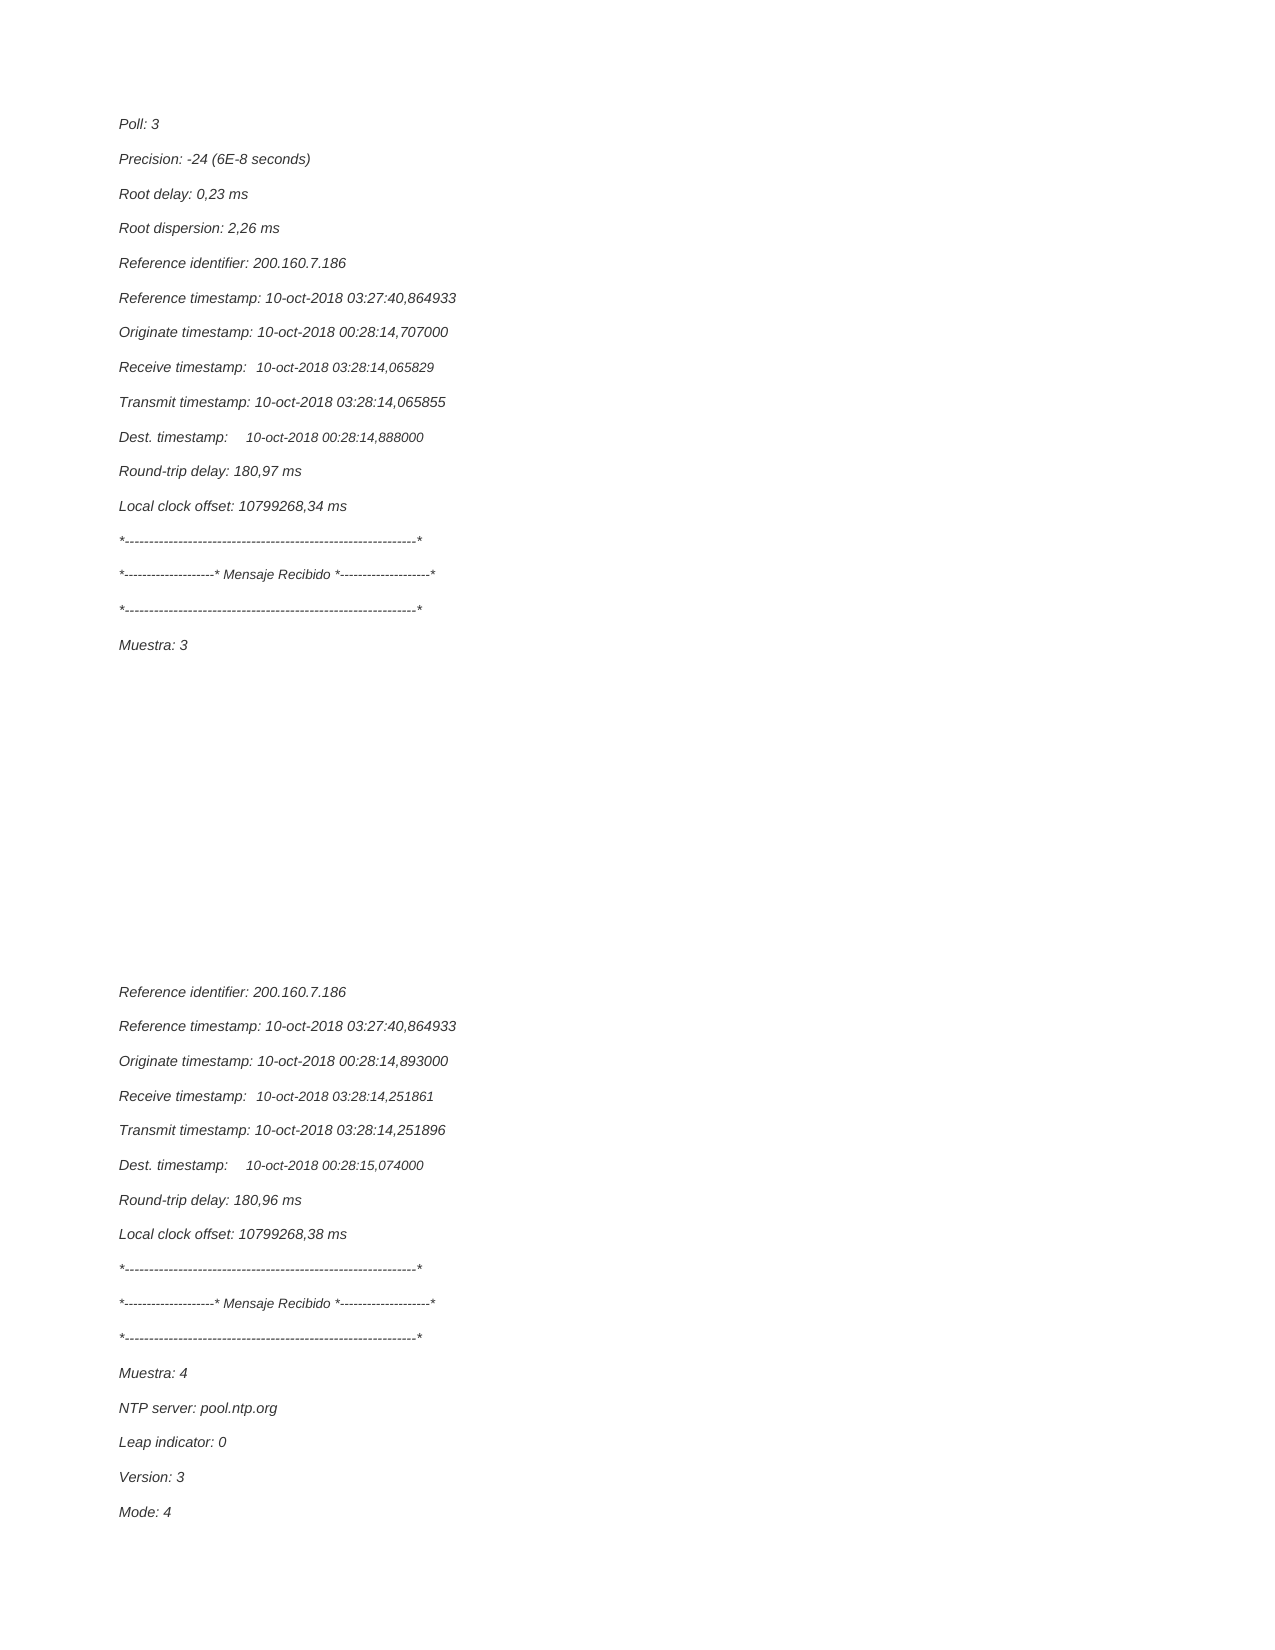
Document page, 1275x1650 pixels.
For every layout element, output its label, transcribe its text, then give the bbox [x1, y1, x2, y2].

text Muestra: 4 [119, 1365, 1125, 1382]
text Transmit timestamp: 10-oct-2018 03:28:14,065855 [119, 393, 1125, 410]
text NTP server: pool.ntp.org [119, 1399, 1125, 1416]
text Dest. timestamp: 10-oct-2018 00:28:14,888000 [119, 428, 1125, 445]
text Round-trip delay: 180,97 ms [119, 463, 1125, 480]
text Reference identifier: 200.160.7.186 [119, 983, 1125, 1000]
text Poll: 3 [119, 116, 1125, 133]
text Local clock offset: 10799268,34 ms [119, 498, 1125, 514]
text Reference timestamp: 10-oct-2018 03:27:40,864933 [119, 1018, 1125, 1035]
text Round-trip delay: 180,96 ms [119, 1191, 1125, 1208]
text *------------------------------------------------------------* [119, 602, 1125, 618]
text Reference timestamp: 10-oct-2018 03:27:40,864933 [119, 289, 1125, 306]
text Receive timestamp: 10-oct-2018 03:28:14,251861 [119, 1087, 1125, 1104]
text *------------------------------------------------------------* [119, 532, 1125, 549]
text Muestra: 3 [119, 636, 1125, 653]
text Reference identifier: 200.160.7.186 [119, 255, 1125, 272]
text Precision: -24 (6E-8 seconds) [119, 151, 1125, 168]
text Originate timestamp: 10-oct-2018 00:28:14,893000 [119, 1053, 1125, 1069]
text Mode: 4 [119, 1503, 1125, 1520]
text Leap indicator: 0 [119, 1434, 1125, 1451]
text *------------------------------------------------------------* [119, 1261, 1125, 1278]
text Root dispersion: 2,26 ms [119, 220, 1125, 237]
text Receive timestamp: 10-oct-2018 03:28:14,065829 [119, 359, 1125, 376]
text Version: 3 [119, 1469, 1125, 1486]
text *--------------------* Mensaje Recibido *--------------------* [119, 567, 1125, 583]
text Local clock offset: 10799268,38 ms [119, 1226, 1125, 1243]
text Originate timestamp: 10-oct-2018 00:28:14,707000 [119, 324, 1125, 341]
text Dest. timestamp: 10-oct-2018 00:28:15,074000 [119, 1157, 1125, 1173]
text Root delay: 0,23 ms [119, 185, 1125, 202]
text Transmit timestamp: 10-oct-2018 03:28:14,251896 [119, 1122, 1125, 1139]
text *------------------------------------------------------------* [119, 1330, 1125, 1347]
text *--------------------* Mensaje Recibido *--------------------* [119, 1295, 1125, 1311]
